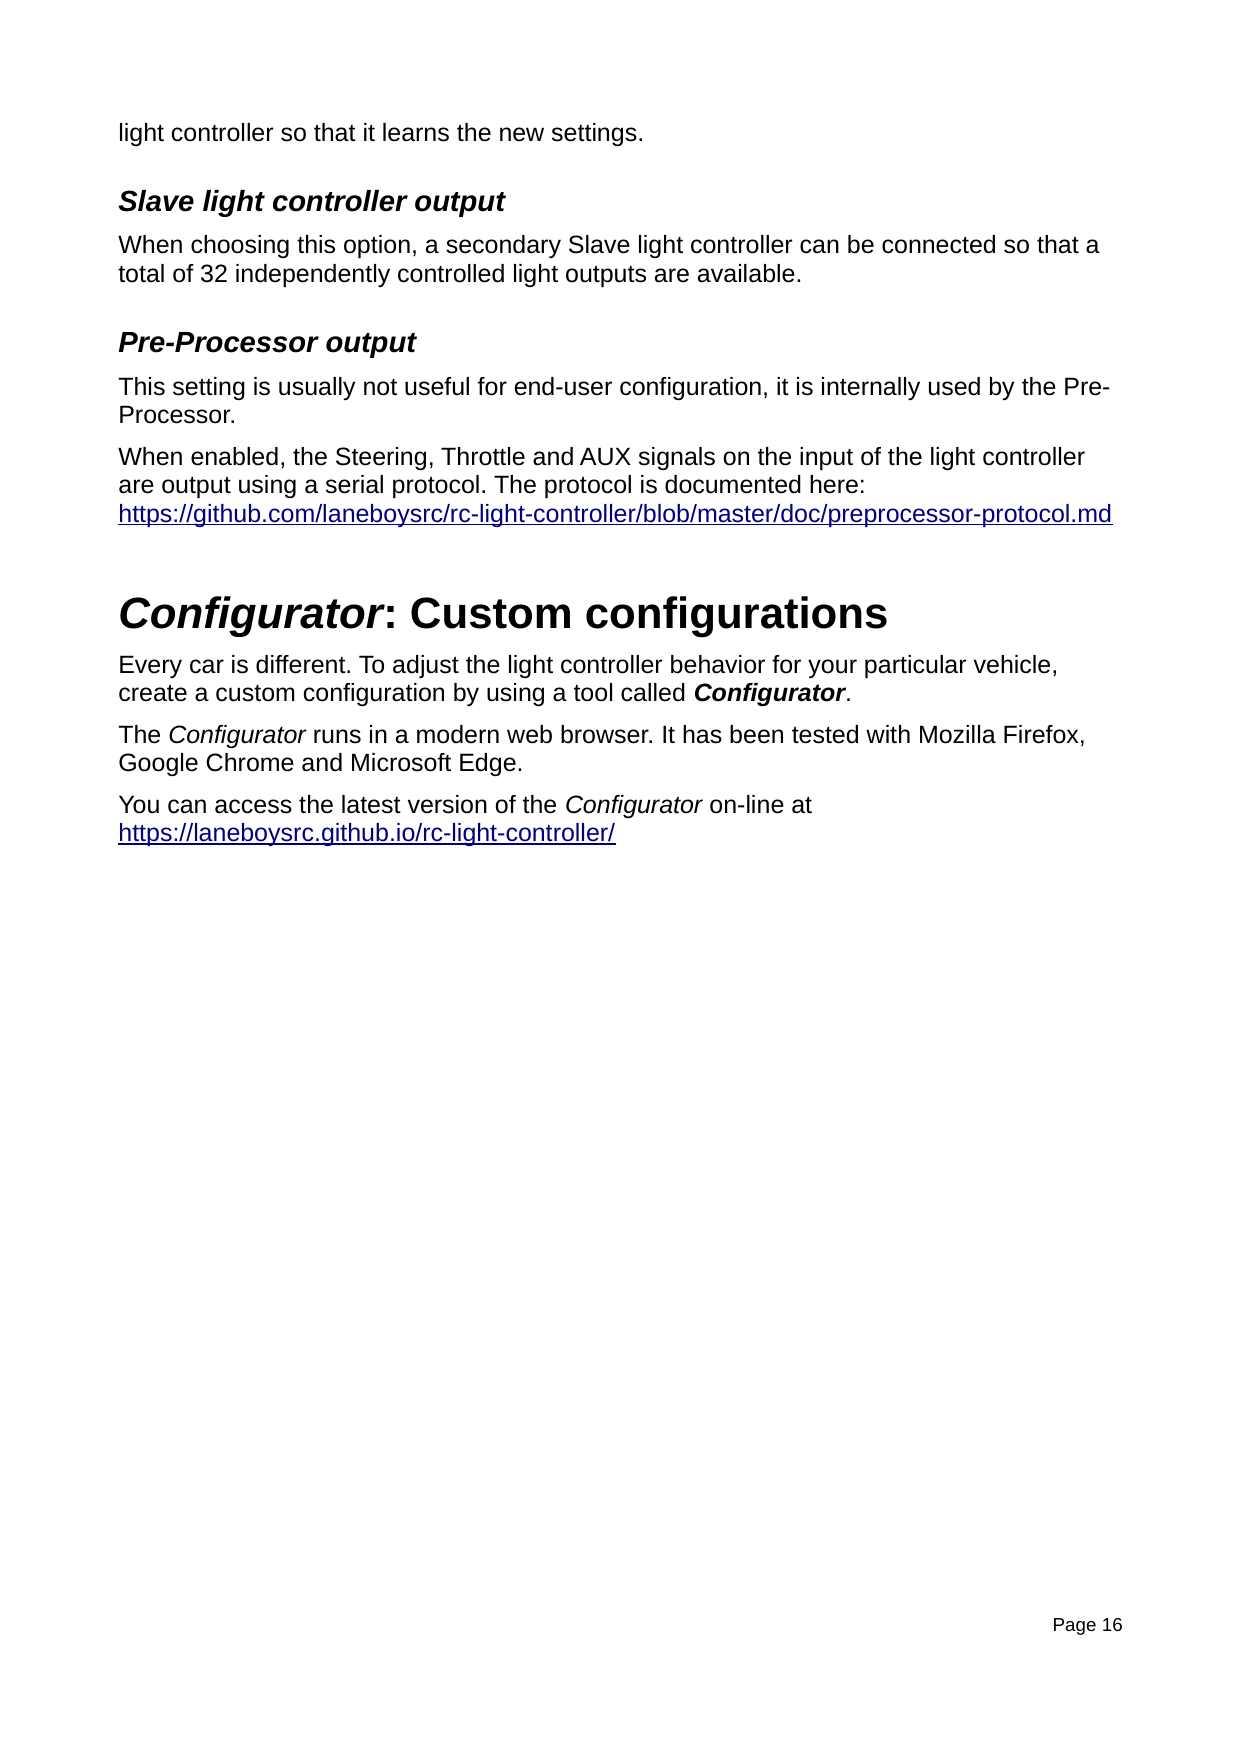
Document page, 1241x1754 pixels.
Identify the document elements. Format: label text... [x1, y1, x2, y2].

subtitle Slave light controller output [118, 184, 1122, 218]
text light controller so that it learns the new settings. [118, 118, 1122, 147]
text The Configurator runs in a modern web browser. It has been tested with Mozilla Firefox, Google Chrome and Microsoft Edge. [118, 719, 1122, 777]
text When enabled, the Steering, Throttle and AUX signals on the input of the light controller are output using a serial protocol. The protocol is documented here: https://github.com/laneboysrc/rc-light-controller/blob/master/doc/preprocessor-protocol.md [118, 441, 1122, 528]
text You can access the latest version of the Configurator on-line at https://laneboysrc.github.io/rc-light-controller/ [118, 789, 1122, 847]
text Every car is different. To adjust the light controller behavior for your particular vehicle, create a custom configuration by using a tool called Configurator. [118, 649, 1122, 707]
text This setting is usually not useful for end-user configuration, it is internally used by the Pre-Processor. [118, 371, 1122, 429]
subtitle Configurator: Custom configurations [118, 587, 1122, 638]
text When choosing this option, a secondary Slave light controller can be connected so that a total of 32 independently controlled light outputs are available. [118, 230, 1122, 288]
subtitle Pre-Processor output [118, 325, 1122, 359]
